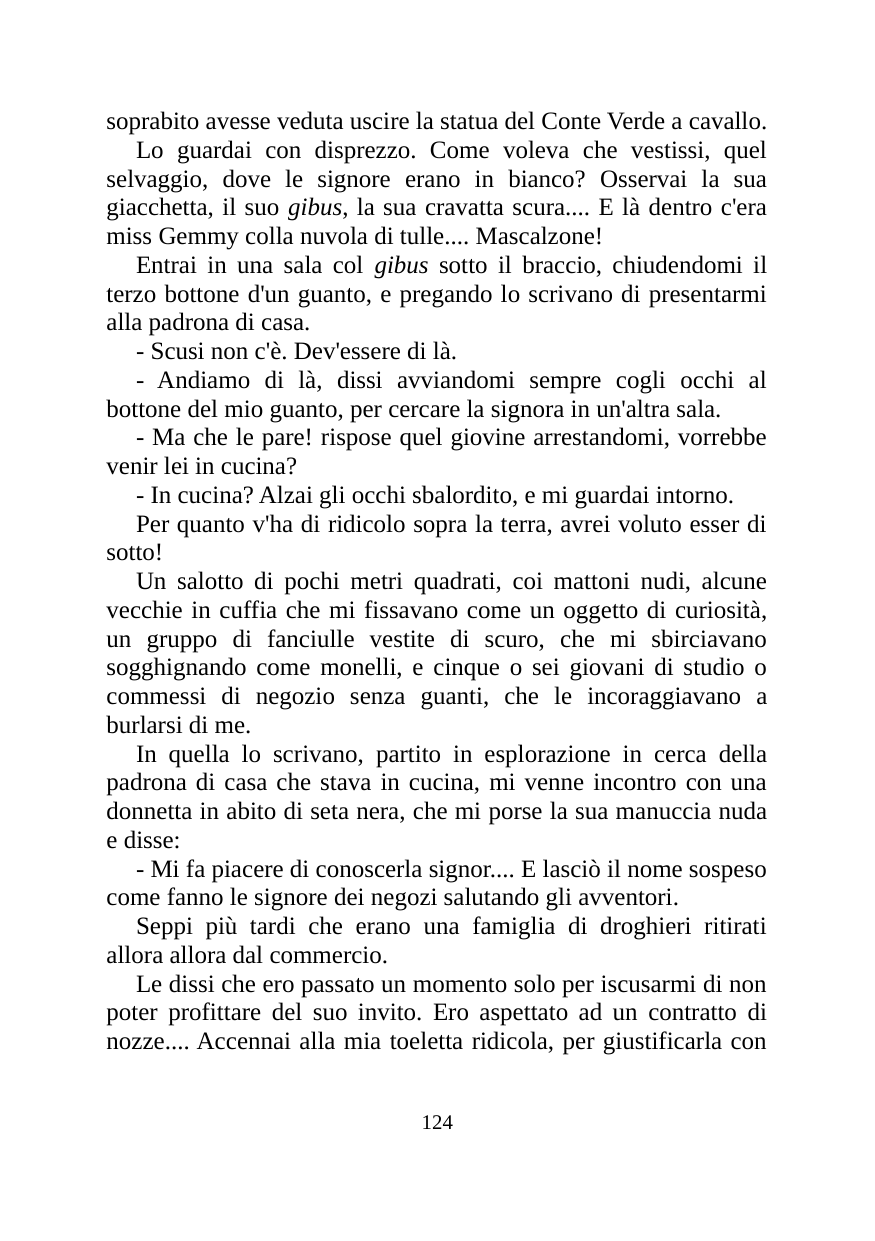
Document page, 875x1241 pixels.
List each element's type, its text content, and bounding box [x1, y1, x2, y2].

text In quella lo scrivano, partito in esplorazione in cerca della padrona di casa che stava in cucina, mi venne incontro con una donnetta in abito di seta nera, che mi porse la sua manuccia nuda e disse: [106, 739, 768, 854]
text - Mi fa piacere di conoscerla signor.... E lasciò il nome sospeso come fanno le signore dei negozi salutando gli avventori. [106, 854, 768, 911]
text soprabito avesse veduta uscire la statua del Conte Verde a cavallo. [106, 106, 768, 135]
text - Scusi non c'è. Dev'essere di là. [106, 336, 768, 365]
text Per quanto v'ha di ridicolo sopra la terra, avrei voluto esser di sotto! [106, 509, 768, 566]
text - Andiamo di là, dissi avviandomi sempre cogli occhi al bottone del mio guanto, per cercare la signora in un'altra sala. [106, 365, 768, 422]
text Un salotto di pochi metri quadrati, coi mattoni nudi, alcune vecchie in cuffia che mi fissavano come un oggetto di curiosità, un gruppo di fanciulle vestite di scuro, che mi sbirciavano sogghignando come monelli, e cinque o sei giovani di studio o commessi di negozio senza guanti, che le incoraggiavano a burlarsi di me. [106, 566, 768, 739]
text - Ma che le pare! rispose quel giovine arrestandomi, vorrebbe venir lei in cucina? [106, 422, 768, 480]
text Seppi più tardi che erano una famiglia di droghieri ritirati allora allora dal commercio. [106, 911, 768, 969]
text Entrai in una sala col gibus sotto il braccio, chiudendomi il terzo bottone d'un guanto, e pregando lo scrivano di presentarmi alla padrona di casa. [106, 250, 768, 336]
text Le dissi che ero passato un momento solo per iscusarmi di non poter profittare del suo invito. Ero aspettato ad un contratto di nozze.... Accennai alla mia toeletta ridicola, per giustificarla con [106, 969, 768, 1055]
text Lo guardai con disprezzo. Come voleva che vestissi, quel selvaggio, dove le signore erano in bianco? Osservai la sua giacchetta, il suo gibus, la sua cravatta scura.... E là dentro c'era miss Gemmy colla nuvola di tulle.... Mascalzone! [106, 135, 768, 250]
text - In cucina? Alzai gli occhi sbalordito, e mi guardai intorno. [106, 480, 768, 509]
